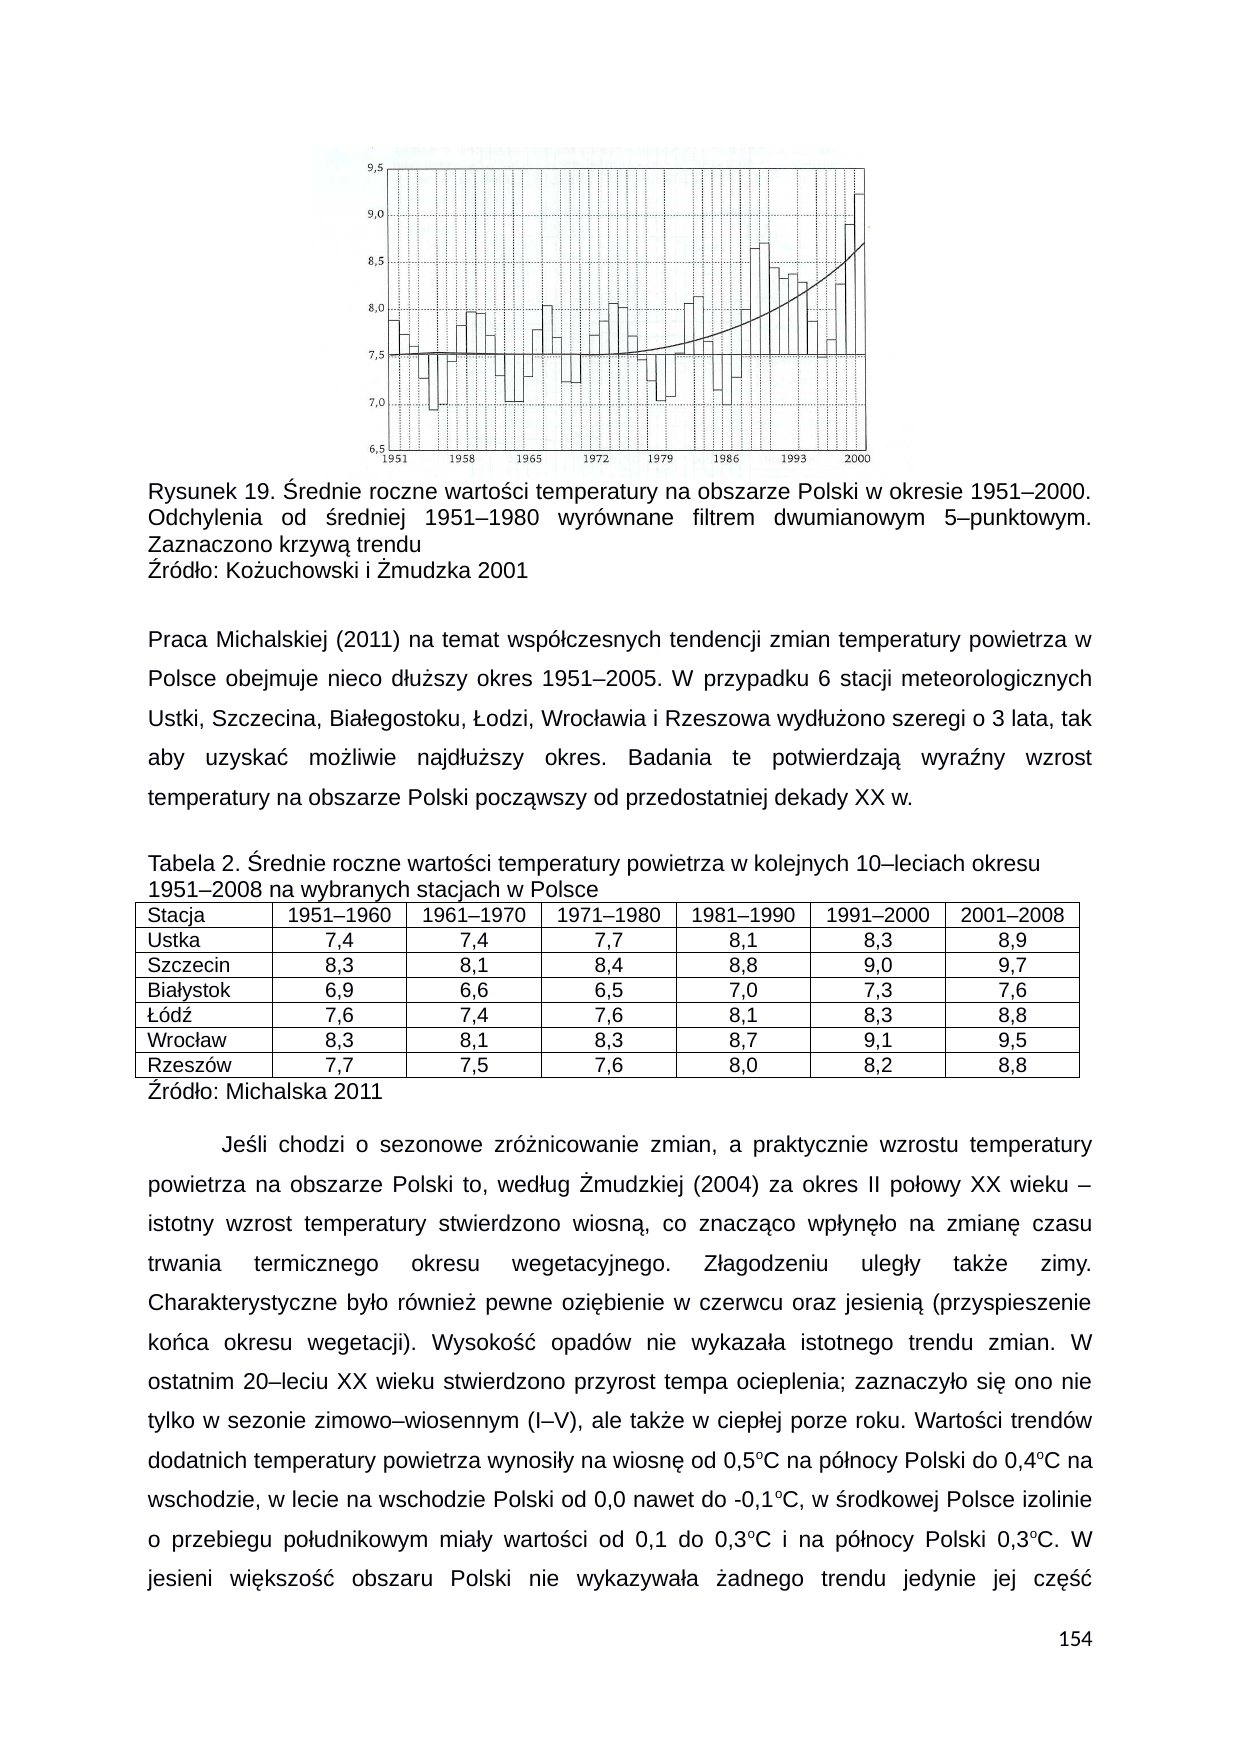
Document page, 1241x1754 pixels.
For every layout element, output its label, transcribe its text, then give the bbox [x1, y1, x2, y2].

table_cell 8,4 [542, 953, 676, 977]
table_cell 8,0 [677, 1053, 810, 1077]
table_cell 9,7 [946, 953, 1079, 977]
table_cell 9,1 [811, 1028, 945, 1052]
table_cell 8,1 [677, 1003, 810, 1027]
table_cell 6,5 [542, 978, 676, 1002]
table_cell 6,6 [407, 978, 541, 1002]
text Źródło: Kożuchowski i Żmudzka 2001 [148, 557, 1093, 583]
table_header 1961–1970 [407, 903, 541, 927]
table_cell 7,3 [811, 978, 945, 1002]
table_cell 7,7 [542, 928, 676, 952]
table_cell 8,3 [542, 1028, 676, 1052]
table_cell 8,8 [946, 1053, 1079, 1077]
table_header 1981–1990 [677, 903, 810, 927]
table_cell 8,9 [946, 928, 1079, 952]
table_cell 8,7 [677, 1028, 810, 1052]
table_cell 7,0 [677, 978, 810, 1002]
table_cell 8,3 [273, 953, 406, 977]
table_cell 8,3 [811, 1003, 945, 1027]
table_cell 7,6 [542, 1053, 676, 1077]
table_cell Łódź [136, 1003, 272, 1027]
table_cell Wrocław [136, 1028, 272, 1052]
table_cell Szczecin [136, 953, 272, 977]
text Jeśli chodzi o sezonowe zróżnicowanie zmian, a praktycznie wzrostu temperatury powietrza na obszarze Polski to, według Żmudzkiej (2004) za okres II połowy XX wieku – istotny wzrost temperatury stwierdzono wiosną, co znacząco wpłynęło na zmianę czasu trwania termicznego okresu wegetacyjnego. Złagodzeniu uległy także zimy. Charakterystyczne było również pewne oziębienie w czerwcu oraz jesienią (przyspieszenie końca okresu wegetacji). Wysokość opadów nie wykazała istotnego trendu zmian. W ostatnim 20–leciu XX wieku stwierdzono przyrost tempa ocieplenia; zaznaczyło się ono nie tylko w sezonie zimowo–wiosennym (I–V), ale także w ciepłej porze roku. Wartości trendów dodatnich temperatury powietrza wynosiły na wiosnę od 0,5oC na północy Polski do 0,4oC na wschodzie, w lecie na wschodzie Polski od 0,0 nawet do -0,1oC, w środkowej Polsce izolinie o przebiegu południkowym miały wartości od 0,1 do 0,3oC i na północy Polski 0,3oC. W jesieni większość obszaru Polski nie wykazywała żadnego trendu jedynie jej część [148, 1131, 1093, 1592]
table_cell 7,4 [407, 928, 541, 952]
table_header 1971–1980 [542, 903, 676, 927]
table_cell 8,1 [407, 953, 541, 977]
text Tabela 2. Średnie roczne wartości temperatury powietrza w kolejnych 10–leciach okresu 1951–2008 na wybranych stacjach w Polsce [148, 849, 1093, 902]
text Źródło: Michalska 2011 [148, 1078, 1093, 1105]
table_cell Białystok [136, 978, 272, 1002]
table_header 1951–1960 [273, 903, 406, 927]
table_header 1991–2000 [811, 903, 945, 927]
table_cell Rzeszów [136, 1053, 272, 1077]
table_cell 8,1 [407, 1028, 541, 1052]
text Rysunek 19. Średnie roczne wartości temperatury na obszarze Polski w okresie 1951–2000. Odchylenia od średniej 1951–1980 wyrównane filtrem dwumianowym 5–punktowym. Zaznaczono krzywą trendu [148, 478, 1093, 557]
table_cell 7,5 [407, 1053, 541, 1077]
table_header Stacja [136, 903, 272, 927]
table_cell 8,3 [811, 928, 945, 952]
table_cell 9,0 [811, 953, 945, 977]
text Praca Michalskiej (2011) na temat współczesnych tendencji zmian temperatury powietrza w Polsce obejmuje nieco dłuższy okres 1951–2005. W przypadku 6 stacji meteorologicznych Ustki, Szczecina, Białegostoku, Łodzi, Wrocławia i Rzeszowa wydłużono szeregi o 3 lata, tak aby uzyskać możliwie najdłuższy okres. Badania te potwierdzają wyraźny wzrost temperatury na obszarze Polski począwszy od przedostatniej dekady XX w. [148, 626, 1093, 810]
table_cell 8,8 [946, 1003, 1079, 1027]
table_cell 8,3 [273, 1028, 406, 1052]
table_cell Ustka [136, 928, 272, 952]
table_cell 7,6 [273, 1003, 406, 1027]
table_cell 7,4 [273, 928, 406, 952]
table_cell 6,9 [273, 978, 406, 1002]
table_cell 7,6 [946, 978, 1079, 1002]
table_cell 8,2 [811, 1053, 945, 1077]
table_cell 7,6 [542, 1003, 676, 1027]
table_cell 9,5 [946, 1028, 1079, 1052]
table_cell 7,7 [273, 1053, 406, 1077]
table_cell 7,4 [407, 1003, 541, 1027]
table_cell 8,1 [677, 928, 810, 952]
table_header 2001–2008 [946, 903, 1079, 927]
table_cell 8,8 [677, 953, 810, 977]
